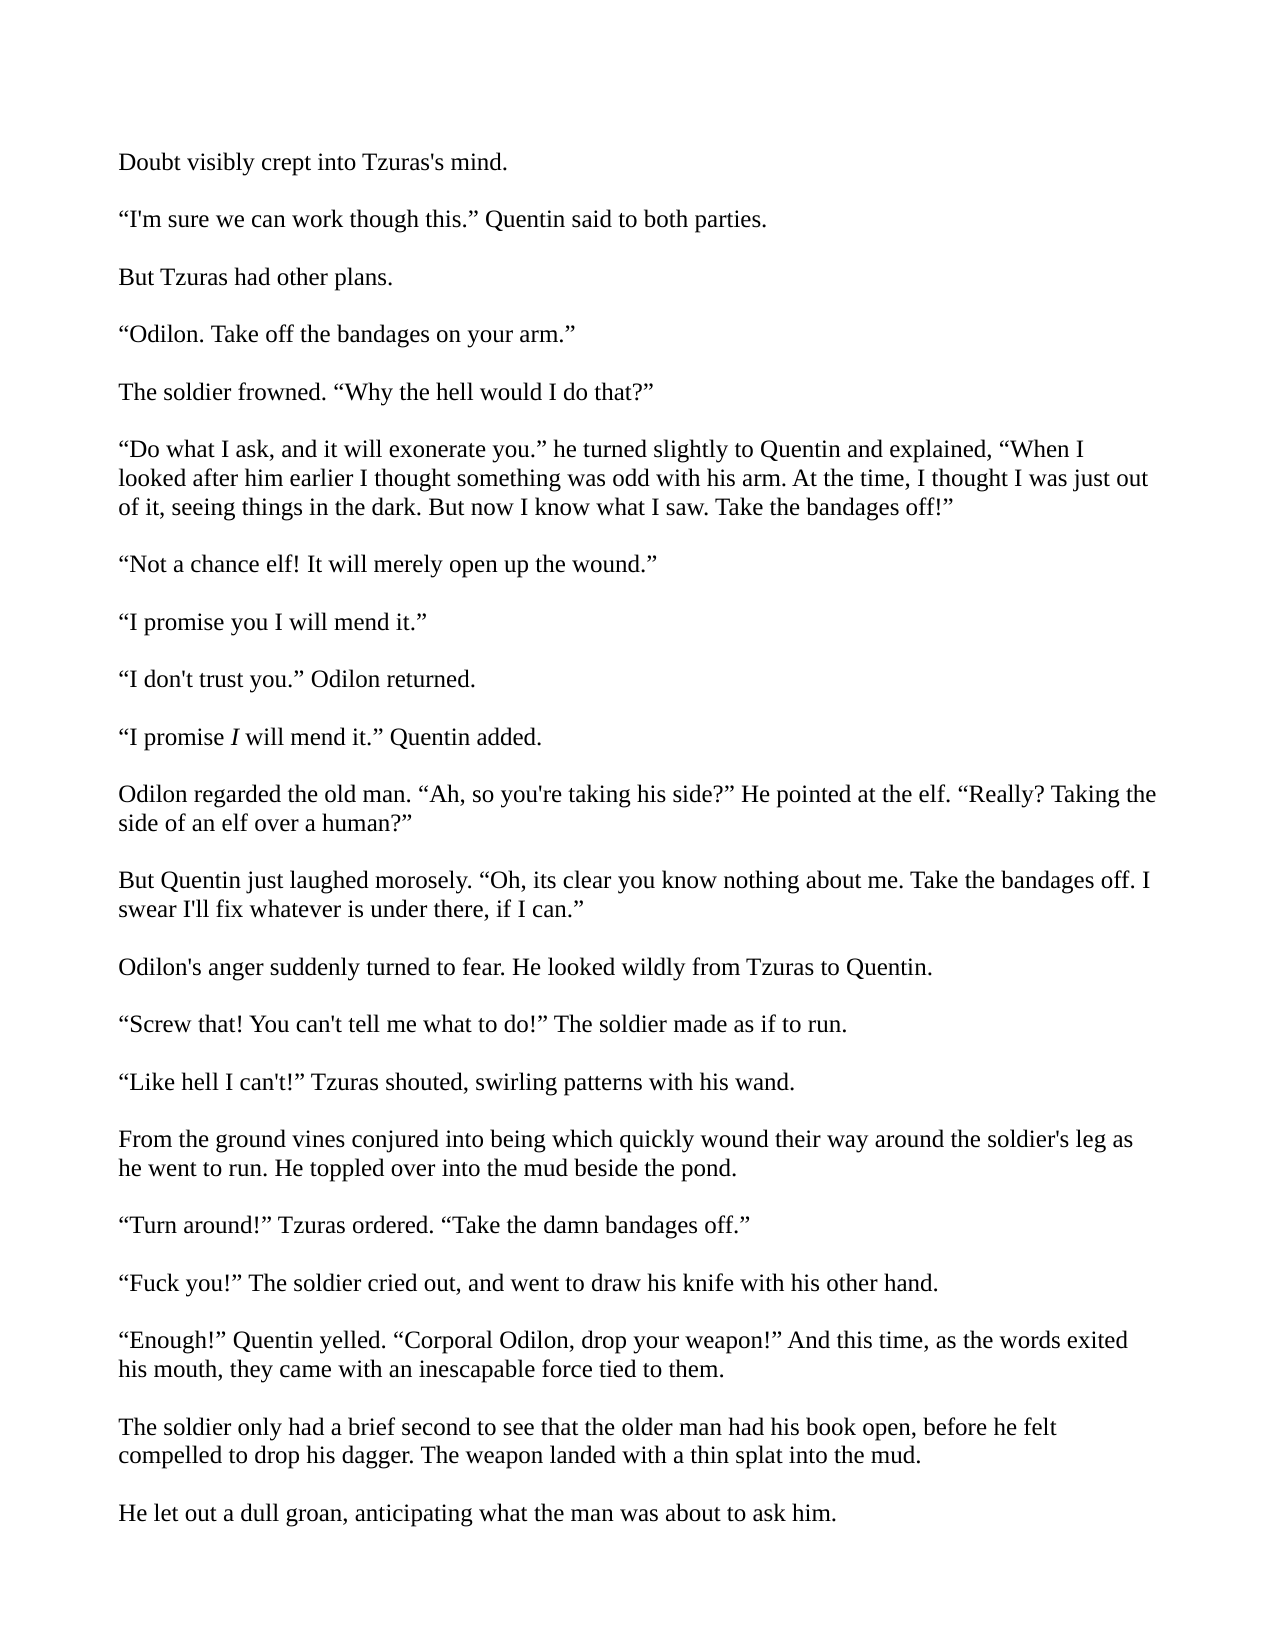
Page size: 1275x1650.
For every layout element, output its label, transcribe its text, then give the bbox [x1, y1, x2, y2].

text “I don't trust you.” Odilon returned. [118, 664, 1157, 693]
text “Turn around!” Tzuras ordered. “Take the damn bandages off.” [118, 1211, 1157, 1239]
text “Screw that! You can't tell me what to do!” The soldier made as if to run. [118, 1009, 1157, 1038]
text “I promise you I will mend it.” [118, 607, 1157, 636]
text “I'm sure we can work though this.” Quentin said to both parties. [118, 204, 1157, 233]
text “Enough!” Quentin yelled. “Corporal Odilon, drop your weapon!” And this time, as the words exited his mouth, they came with an inescapable force tied to them. [118, 1326, 1157, 1383]
text The soldier only had a brief second to see that the older man had his book open, before he felt compelled to drop his dagger. The weapon landed with a thin splat into the mud. [118, 1412, 1157, 1469]
text “Do what I ask, and it will exonerate you.” he turned slightly to Quentin and explained, “When I looked after him earlier I thought something was odd with his arm. At the time, I thought I was just out of it, seeing things in the dark. But now I know what I saw. Take the bandages off!” [118, 434, 1157, 521]
text From the ground vines conjured into being which quickly wound their way around the soldier's leg as he went to run. He toppled over into the mud beside the pond. [118, 1124, 1157, 1182]
text Odilon regarded the old man. “Ah, so you're taking his side?” He pointed at the elf. “Really? Taking the side of an elf over a human?” [118, 779, 1157, 837]
text “Odilon. Take off the bandages on your arm.” [118, 319, 1157, 348]
text The soldier frowned. “Why the hell would I do that?” [118, 377, 1157, 406]
text But Tzuras had other plans. [118, 262, 1157, 291]
text “Like hell I can't!” Tzuras shouted, swirling patterns with his wand. [118, 1067, 1157, 1096]
text “Not a chance elf! It will merely open up the wound.” [118, 549, 1157, 578]
text Odilon's anger suddenly turned to fear. He looked wildly from Tzuras to Quentin. [118, 952, 1157, 981]
text “Fuck you!” The soldier cried out, and went to draw his knife with his other hand. [118, 1268, 1157, 1297]
text Doubt visibly crept into Tzuras's mind. [118, 147, 1157, 176]
text “I promise I will mend it.” Quentin added. [118, 722, 1157, 751]
text He let out a dull groan, anticipating what the man was about to ask him. [118, 1498, 1157, 1527]
text But Quentin just laughed morosely. “Oh, its clear you know nothing about me. Take the bandages off. I swear I'll fix whatever is under there, if I can.” [118, 866, 1157, 923]
